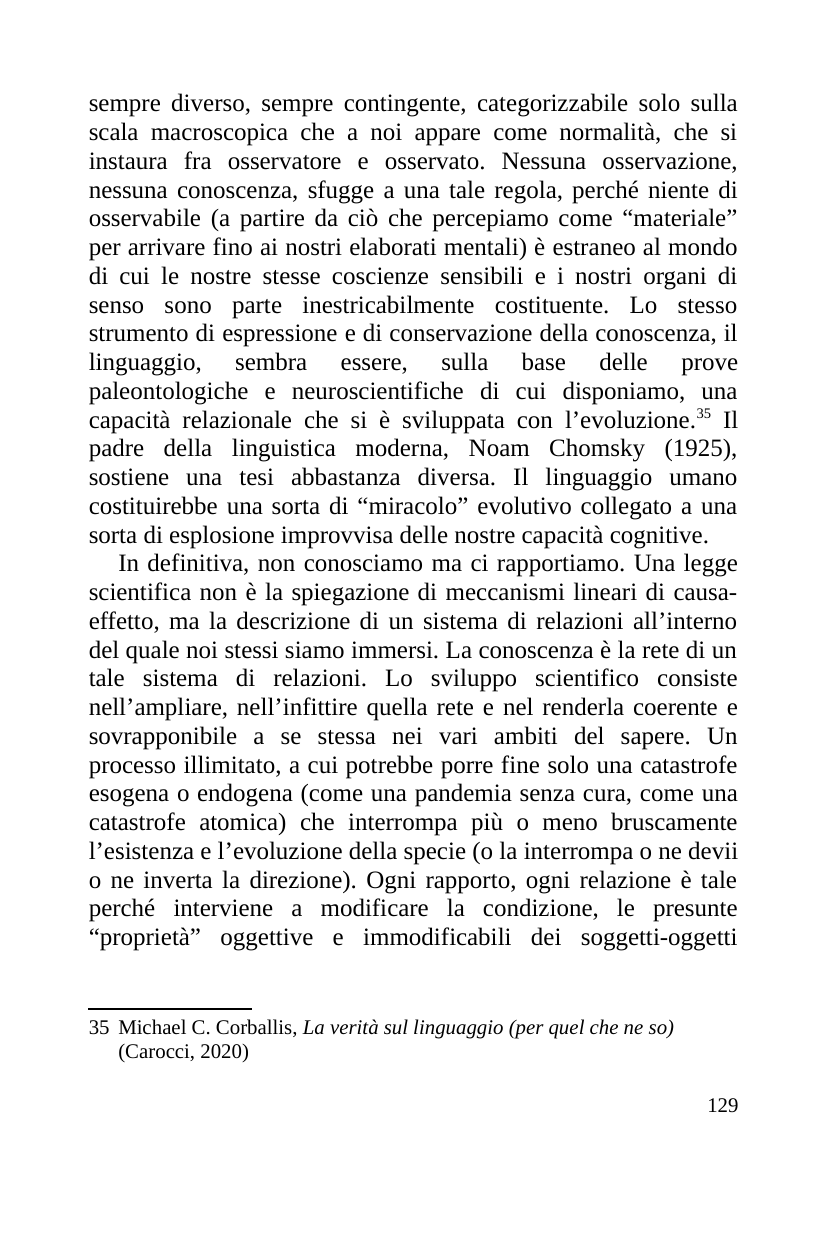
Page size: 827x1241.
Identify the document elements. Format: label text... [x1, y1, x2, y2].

text Michael C. Corballis, La verità sul linguaggio (per quel che ne so) (Carocci, 2020) [88, 1015, 738, 1063]
text sempre diverso, sempre contingente, categorizzabile solo sulla scala macroscopica che a noi appare come normalità, che si instaura fra osservatore e osservato. Nessuna osservazione, nessuna conoscenza, sfugge a una tale regola, perché niente di osservabile (a partire da ciò che percepiamo come “materiale” per arrivare fino ai nostri elaborati mentali) è estraneo al mondo di cui le nostre stesse coscienze sensibili e i nostri organi di senso sono parte inestricabilmente costituente. Lo stesso strumento di espressione e di conservazione della conoscenza, il linguaggio, sembra essere, sulla base delle prove paleontologiche e neuroscientifiche di cui disponiamo, una capacità relazionale che si è sviluppata con l’evoluzione. Il padre della linguistica moderna, Noam Chomsky (1925), sostiene una tesi abbastanza diversa. Il linguaggio umano costituirebbe una sorta di “miracolo” evolutivo collegato a una sorta di esplosione improvvisa delle nostre capacità cognitive. [88, 88, 738, 548]
text In definitiva, non conosciamo ma ci rapportiamo. Una legge scientifica non è la spiegazione di meccanismi lineari di causa-effetto, ma la descrizione di un sistema di relazioni all’interno del quale noi stessi siamo immersi. La conoscenza è la rete di un tale sistema di relazioni. Lo sviluppo scientifico consiste nell’ampliare, nell’infittire quella rete e nel renderla coerente e sovrapponibile a se stessa nei vari ambiti del sapere. Un processo illimitato, a cui potrebbe porre fine solo una catastrofe esogena o endogena (come una pandemia senza cura, come una catastrofe atomica) che interrompa più o meno bruscamente l’esistenza e l’evoluzione della specie (o la interrompa o ne devii o ne inverta la direzione). Ogni rapporto, ogni relazione è tale perché interviene a modificare la condizione, le presunte “proprietà” oggettive e immodificabili dei soggetti-oggetti [88, 548, 738, 951]
